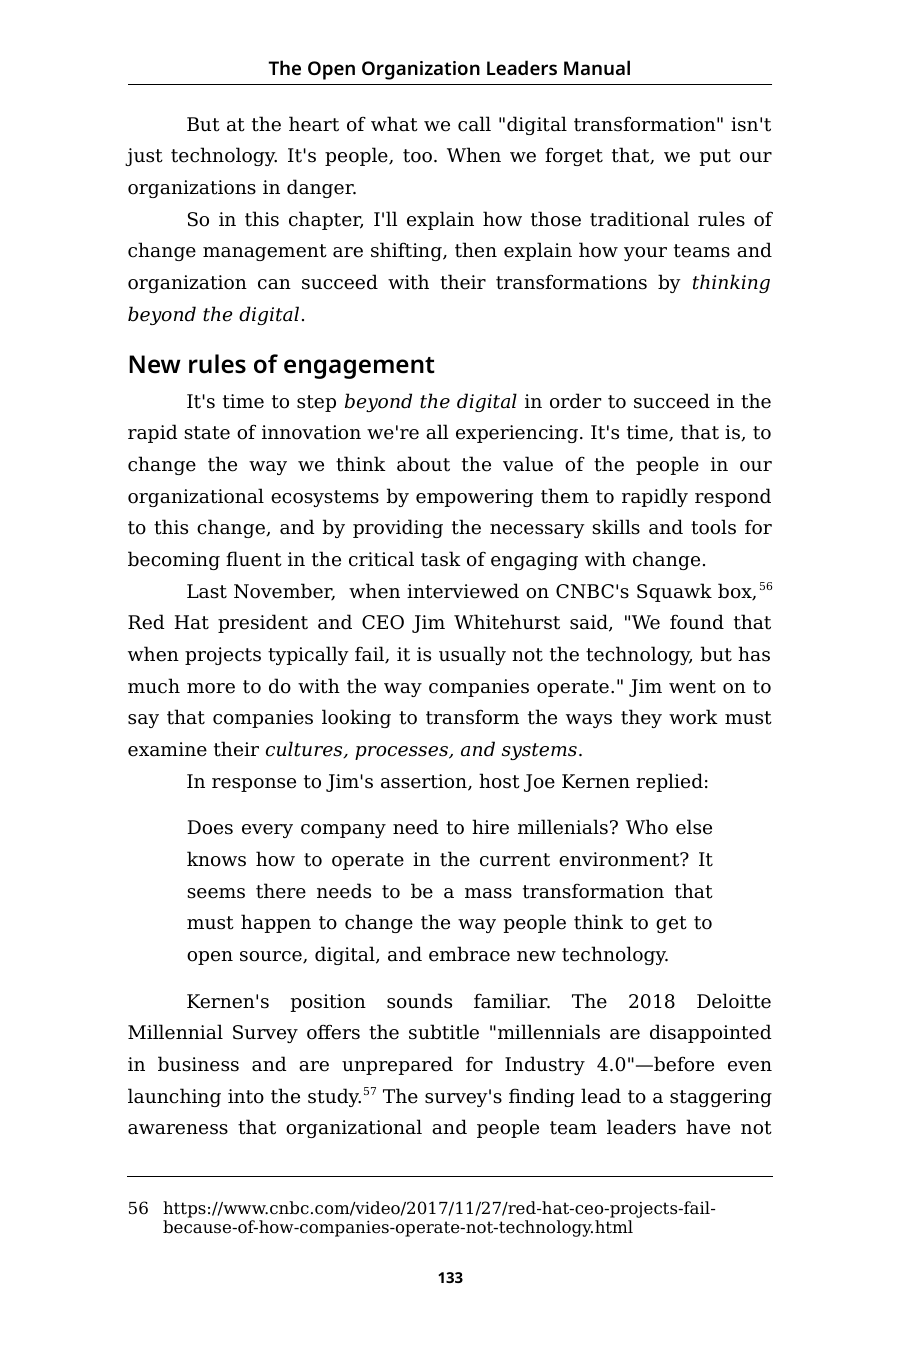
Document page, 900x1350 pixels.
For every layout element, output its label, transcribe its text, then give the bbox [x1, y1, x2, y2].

text In response to Jim's assertion, host Joe Kernen replied: [127, 771, 772, 793]
subtitle New rules of engagement [127, 351, 772, 379]
text But at the heart of what we call "digital transformation" isn't just technology. It's people, too. When we forget that, we put our organizations in danger. [127, 114, 772, 199]
text Kernen's position sounds familiar. The 2018 Deloitte Millennial Survey offers the subtitle "millennials are disappointed in business and are unprepared for Industry 4.0"—before even launching into the study. The survey's finding lead to a staggering awareness that organizational and people team leaders have not [127, 991, 772, 1139]
text So in this chapter, I'll explain how those traditional rules of change management are shifting, then explain how your teams and organization can succeed with their transformations by thinking beyond the digital. [127, 209, 772, 326]
text Does every company need to hire millenials? Who else knows how to operate in the current environment? It seems there needs to be a mass transformation that must happen to change the way people think to get to open source, digital, and embrace new technology. [187, 817, 713, 966]
text https://www.cnbc.com/video/2017/11/27/red-hat-ceo-projects-fail-because-of-how-companies-operate-not-technology.html [127, 1199, 772, 1237]
text Last November, when interviewed on CNBC's Squawk box, Red Hat president and CEO Jim Whitehurst said, "We found that when projects typically fail, it is usually not the technology, but has much more to do with the way companies operate." Jim went on to say that companies looking to transform the ways they work must examine their cultures, processes, and systems. [127, 581, 772, 761]
text It's time to step beyond the digital in order to succeed in the rapid state of innovation we're all experiencing. It's time, that is, to change the way we think about the value of the people in our organizational ecosystems by empowering them to rapidly respond to this change, and by providing the necessary skills and tools for becoming fluent in the critical task of engaging with change. [127, 391, 772, 571]
